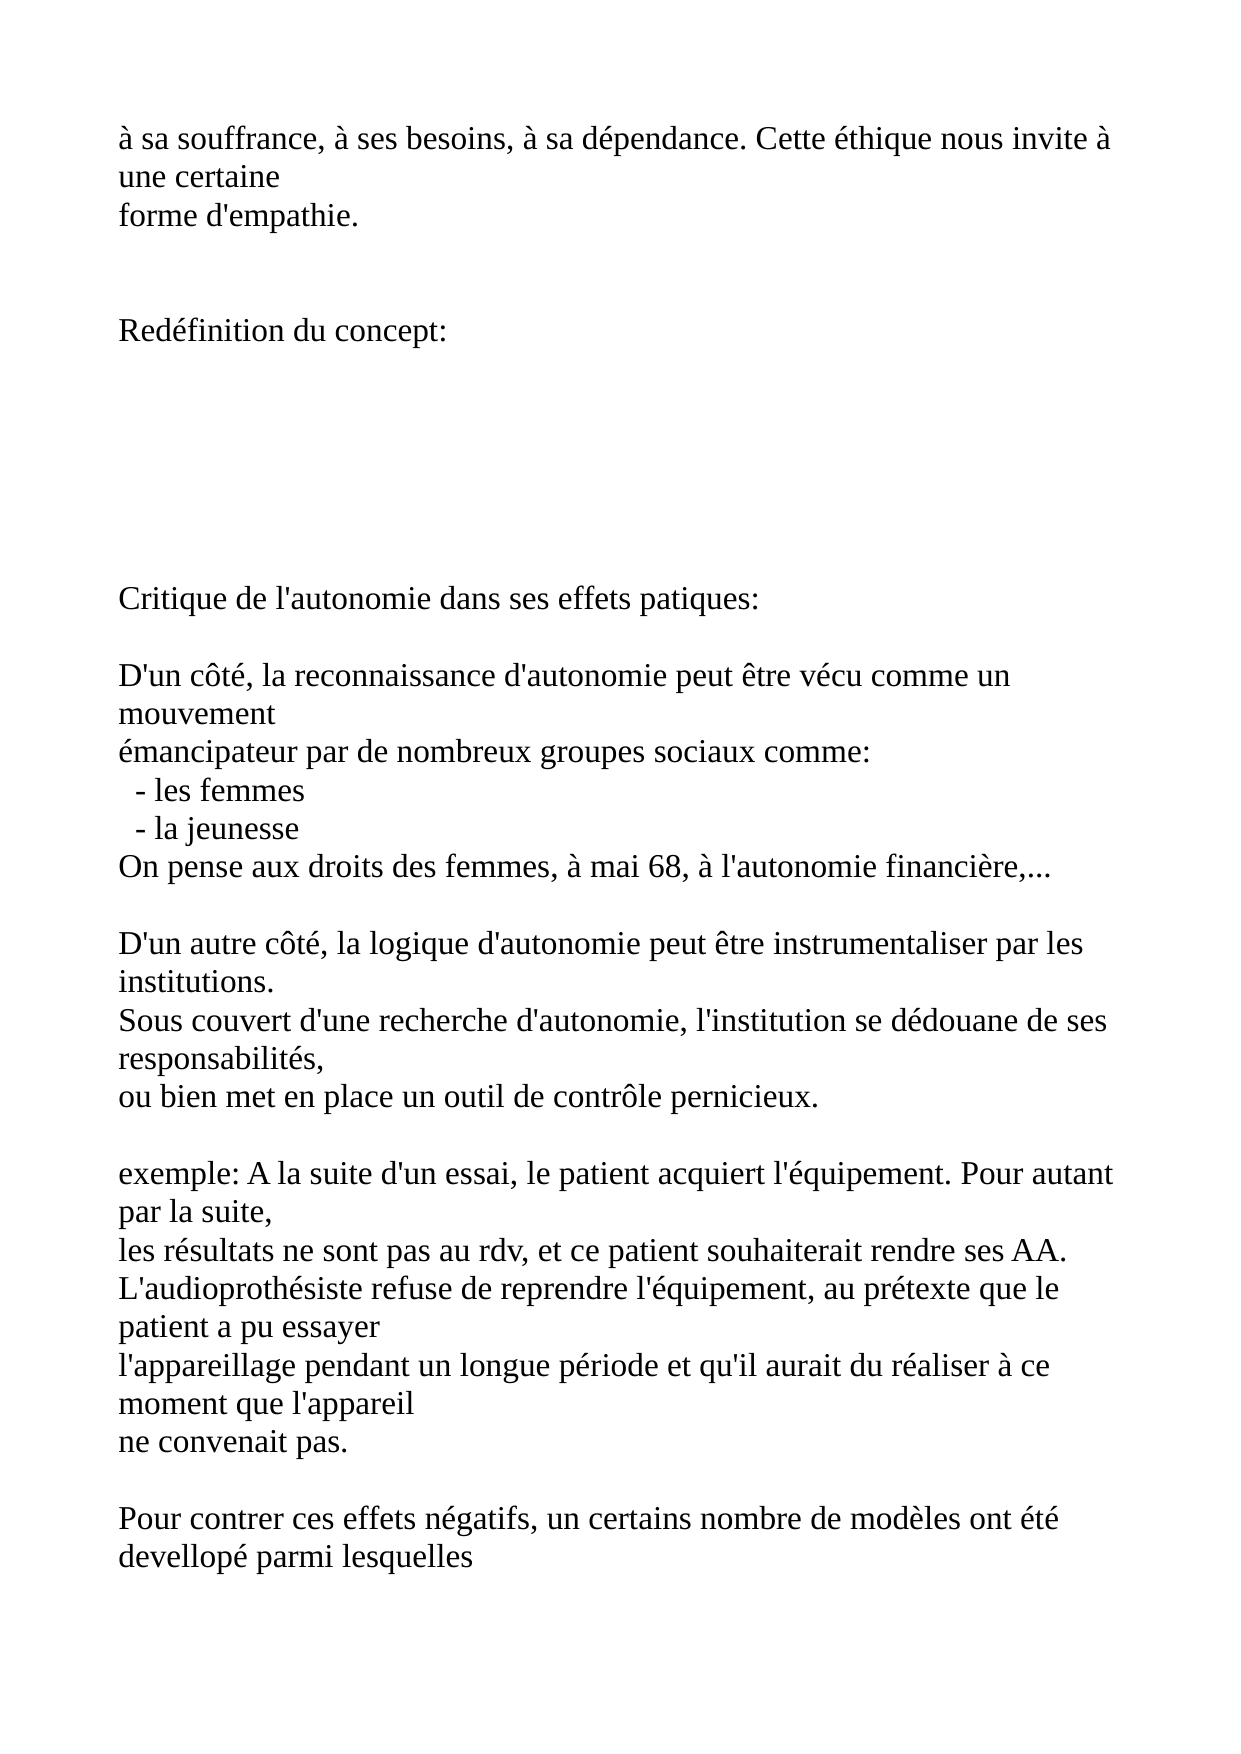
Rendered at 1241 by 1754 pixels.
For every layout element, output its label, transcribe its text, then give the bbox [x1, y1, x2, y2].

text ne convenait pas. [118, 1421, 1122, 1460]
text exemple: A la suite d'un essai, le patient acquiert l'équipement. Pour autant par la suite, [118, 1153, 1122, 1230]
text Pour contrer ces effets négatifs, un certains nombre de modèles ont été devellopé parmi lesquelles [118, 1498, 1122, 1575]
text Critique de l'autonomie dans ses effets patiques: [118, 578, 1122, 616]
text D'un autre côté, la logique d'autonomie peut être instrumentaliser par les institutions. [118, 923, 1122, 1000]
text à sa souffrance, à ses besoins, à sa dépendance. Cette éthique nous invite à une certaine [118, 118, 1122, 195]
text Redéfinition du concept: [118, 310, 1122, 348]
text les résultats ne sont pas au rdv, et ce patient souhaiterait rendre ses AA. [118, 1230, 1122, 1268]
text On pense aux droits des femmes, à mai 68, à l'autonomie financière,... [118, 846, 1122, 885]
text Sous couvert d'une recherche d'autonomie, l'institution se dédouane de ses responsabilités, [118, 1000, 1122, 1076]
text l'appareillage pendant un longue période et qu'il aurait du réaliser à ce moment que l'appareil [118, 1345, 1122, 1421]
text ou bien met en place un outil de contrôle pernicieux. [118, 1076, 1122, 1115]
text L'audioprothésiste refuse de reprendre l'équipement, au prétexte que le patient a pu essayer [118, 1268, 1122, 1345]
text - la jeunesse [118, 808, 1122, 846]
text - les femmes [118, 770, 1122, 808]
text forme d'empathie. [118, 195, 1122, 233]
text D'un côté, la reconnaissance d'autonomie peut être vécu comme un mouvement [118, 655, 1122, 731]
text émancipateur par de nombreux groupes sociaux comme: [118, 731, 1122, 770]
